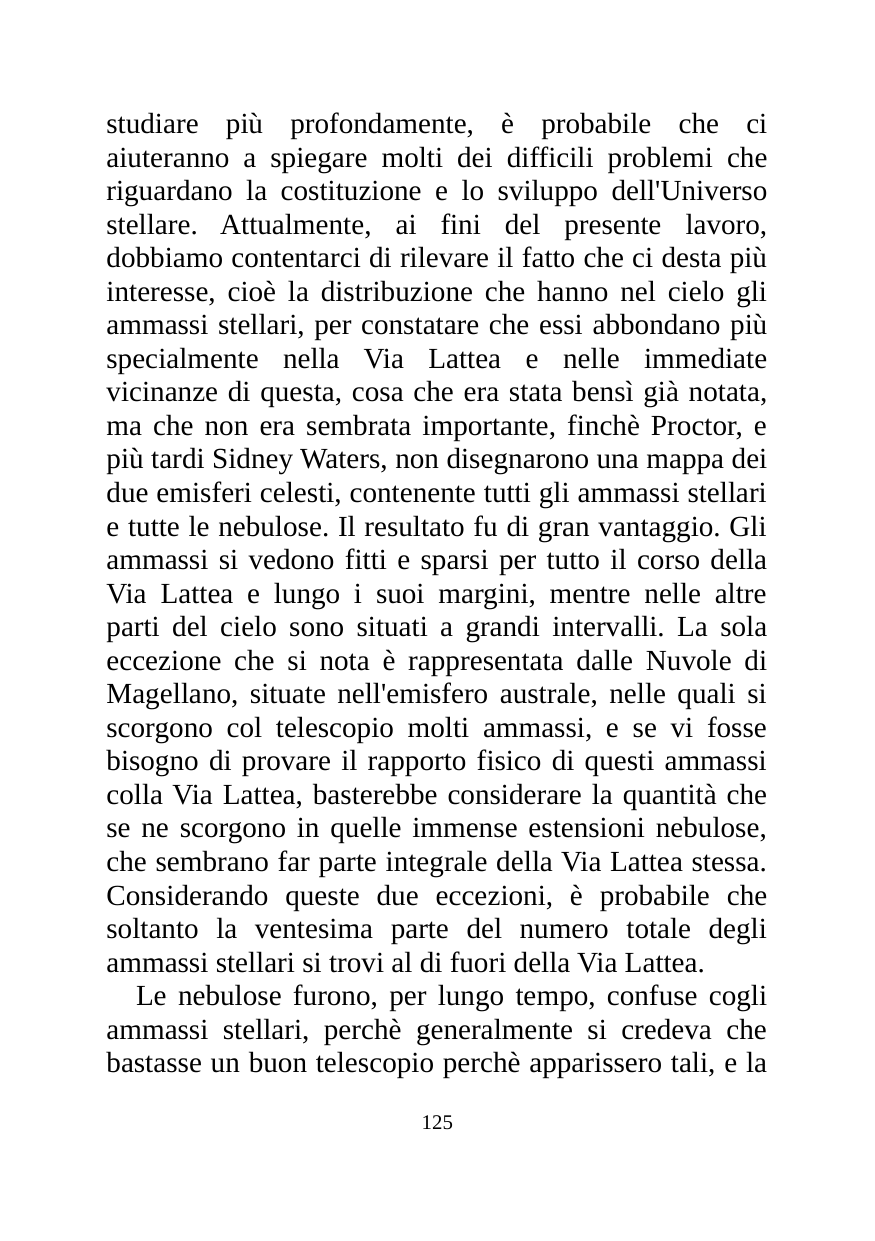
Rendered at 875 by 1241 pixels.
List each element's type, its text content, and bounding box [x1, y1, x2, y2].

text Le nebulose furono, per lungo tempo, confuse cogli ammassi stellari, perchè generalmente si credeva che bastasse un buon telescopio perchè apparissero tali, e la [106, 978, 768, 1079]
text studiare più profondamente, è probabile che ci aiuteranno a spiegare molti dei difficili problemi che riguardano la costituzione e lo sviluppo dell'Universo stellare. Attualmente, ai fini del presente lavoro, dobbiamo contentarci di rilevare il fatto che ci desta più interesse, cioè la distribuzione che hanno nel cielo gli ammassi stellari, per constatare che essi abbondano più specialmente nella Via Lattea e nelle immediate vicinanze di questa, cosa che era stata bensì già notata, ma che non era sembrata importante, finchè Proctor, e più tardi Sidney Waters, non disegnarono una mappa dei due emisferi celesti, contenente tutti gli ammassi stellari e tutte le nebulose. Il resultato fu di gran vantaggio. Gli ammassi si vedono fitti e sparsi per tutto il corso della Via Lattea e lungo i suoi margini, mentre nelle altre parti del cielo sono situati a grandi intervalli. La sola eccezione che si nota è rappresentata dalle Nuvole di Magellano, situate nell'emisfero australe, nelle quali si scorgono col telescopio molti ammassi, e se vi fosse bisogno di provare il rapporto fisico di questi ammassi colla Via Lattea, basterebbe considerare la quantità che se ne scorgono in quelle immense estensioni nebulose, che sembrano far parte integrale della Via Lattea stessa. Considerando queste due eccezioni, è probabile che soltanto la ventesima parte del numero totale degli ammassi stellari si trovi al di fuori della Via Lattea. [106, 106, 768, 978]
